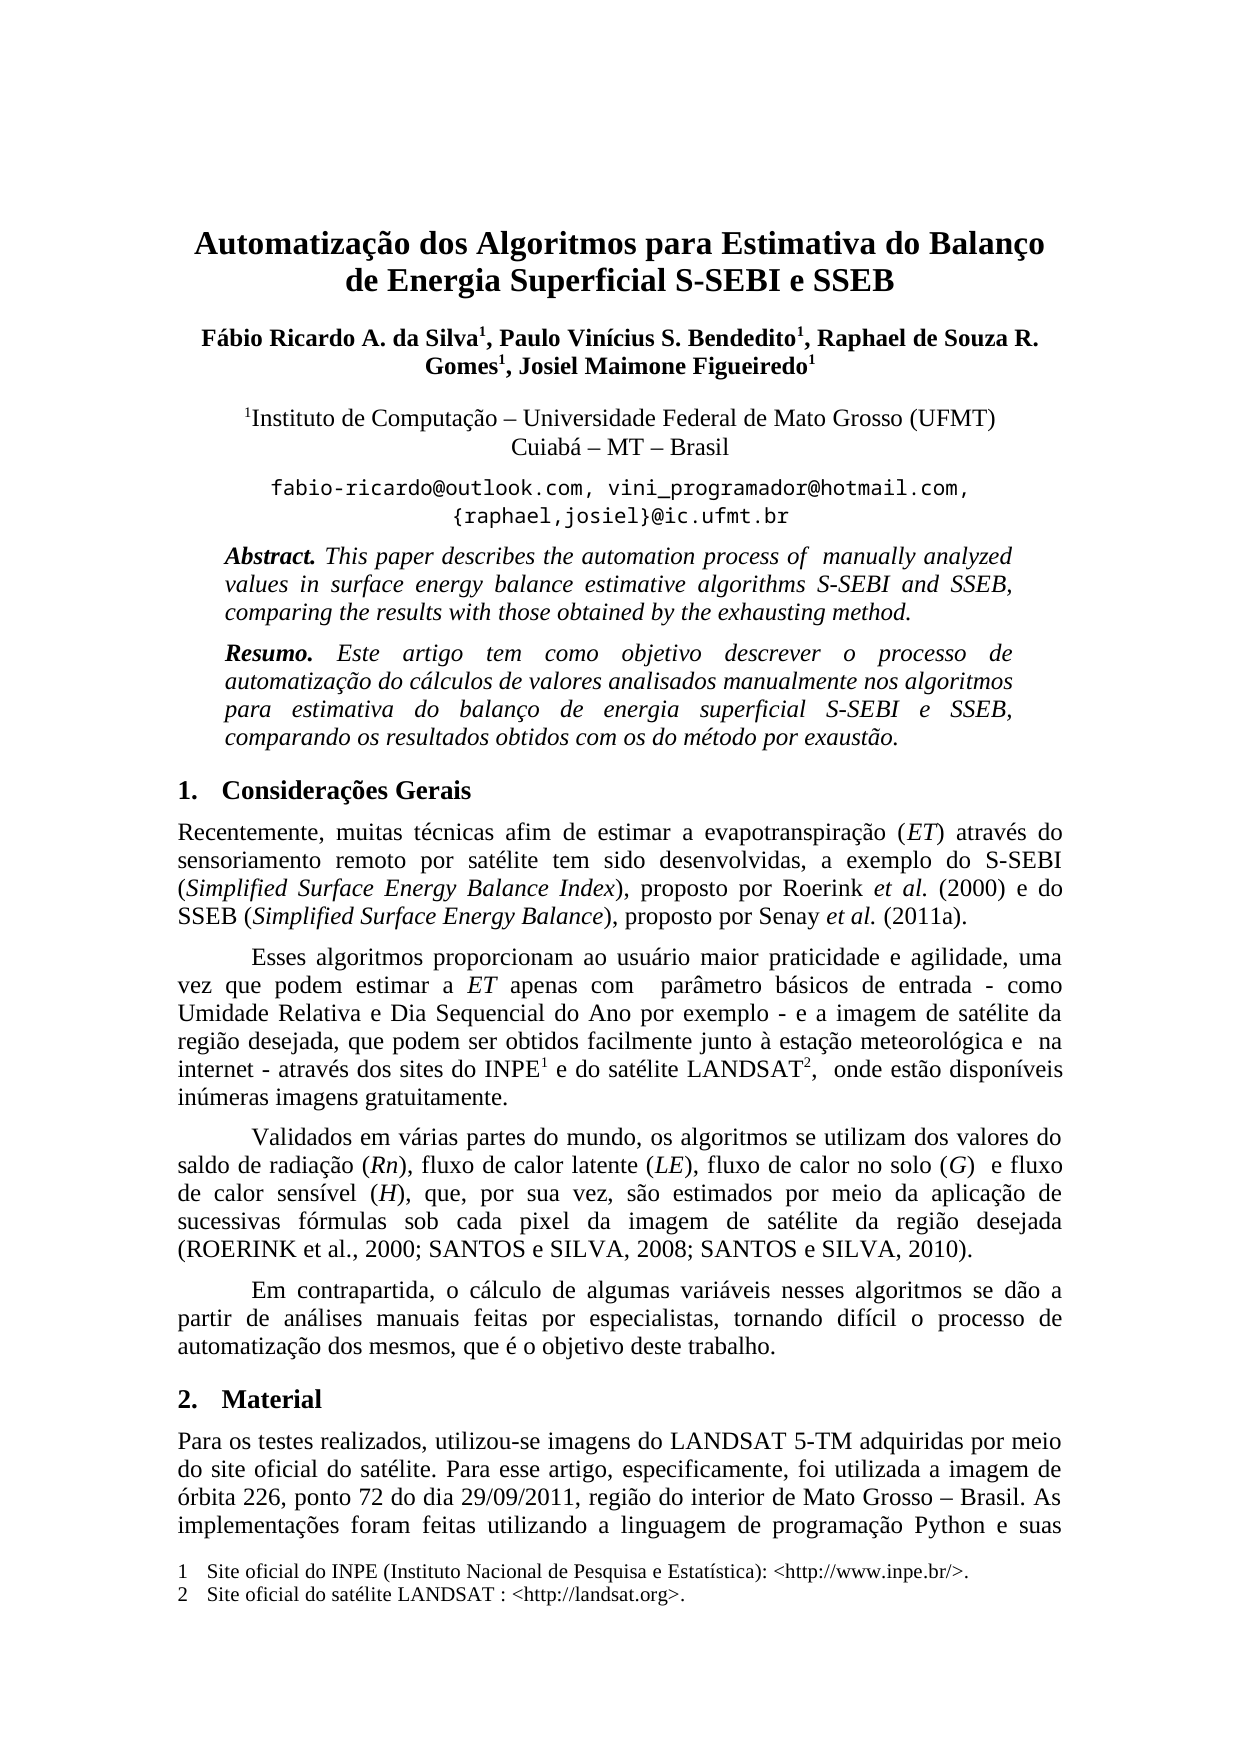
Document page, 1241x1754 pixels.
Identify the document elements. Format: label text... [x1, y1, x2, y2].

text fabio-ricardo@outlook.com, vini_programador@hotmail.com, {raphael,josiel}@ic.ufmt.br [177, 473, 1063, 530]
text Abstract. This paper describes the automation process of manually analyzed values in surface energy balance estimative algorithms S-SEBI and SSEB, comparing the results with those obtained by the exhausting method. [224, 542, 1016, 626]
text Cuiabá – MT – Brasil [177, 432, 1063, 460]
title Considerações Gerais [177, 776, 1063, 806]
text Fábio Ricardo A. da Silva1, Paulo Vinícius S. Bendedito1, Raphael de Souza R. Gomes1, Josiel Maimone Figueiredo1 [177, 323, 1063, 379]
text 1Instituto de Computação – Universidade Federal de Mato Grosso (UFMT) [177, 404, 1063, 432]
text Site oficial do satélite LANDSAT : <http://landsat.org>. [177, 1583, 1063, 1606]
text Resumo. Este artigo tem como objetivo descrever o processo de automatização do cálculos de valores analisados manualmente nos algoritmos para estimativa do balanço de energia superficial S-SEBI e SSEB, comparando os resultados obtidos com os do método por exaustão. [224, 639, 1016, 751]
text Para os testes realizados, utilizou-se imagens do LANDSAT 5-TM adquiridas por meio do site oficial do satélite. Para esse artigo, especificamente, foi utilizada a imagem de órbita 226, ponto 72 do dia 29/09/2011, região do interior de Mato Grosso – Brasil. As implementações foram feitas utilizando a linguagem de programação Python e suas [177, 1427, 1063, 1539]
text Esses algoritmos proporcionam ao usuário maior praticidade e agilidade, uma vez que podem estimar a ET apenas com parâmetro básicos de entrada - como Umidade Relativa e Dia Sequencial do Ano por exemplo - e a imagem de satélite da região desejada, que podem ser obtidos facilmente junto à estação meteorológica e na internet - através dos sites do INPE e do satélite LANDSAT, onde estão disponíveis inúmeras imagens gratuitamente. [177, 942, 1063, 1111]
title Automatização dos Algoritmos para Estimativa do Balanço de Energia Superficial S-SEBI e SSEB [177, 225, 1063, 299]
text Site oficial do INPE (Instituto Nacional de Pesquisa e Estatística): <http://www.inpe.br/>. [177, 1560, 1063, 1583]
text Em contrapartida, o cálculo de algumas variáveis nesses algoritmos se dão a partir de análises manuais feitas por especialistas, tornando difícil o processo de automatização dos mesmos, que é o objetivo deste trabalho. [177, 1276, 1063, 1359]
text Recentemente, muitas técnicas afim de estimar a evapotranspiração (ET) através do sensoriamento remoto por satélite tem sido desenvolvidas, a exemplo do S-SEBI (Simplified Surface Energy Balance Index), proposto por Roerink et al. (2000) e do SSEB (Simplified Surface Energy Balance), proposto por Senay et al. (2011a). [177, 818, 1063, 930]
text Validados em várias partes do mundo, os algoritmos se utilizam dos valores do saldo de radiação (Rn), fluxo de calor latente (LE), fluxo de calor no solo (G) e fluxo de calor sensível (H), que, por sua vez, são estimados por meio da aplicação de sucessivas fórmulas sob cada pixel da imagem de satélite da região desejada (ROERINK et al., 2000; SANTOS e SILVA, 2008; SANTOS e SILVA, 2010). [177, 1123, 1063, 1263]
title Material [177, 1384, 1063, 1414]
